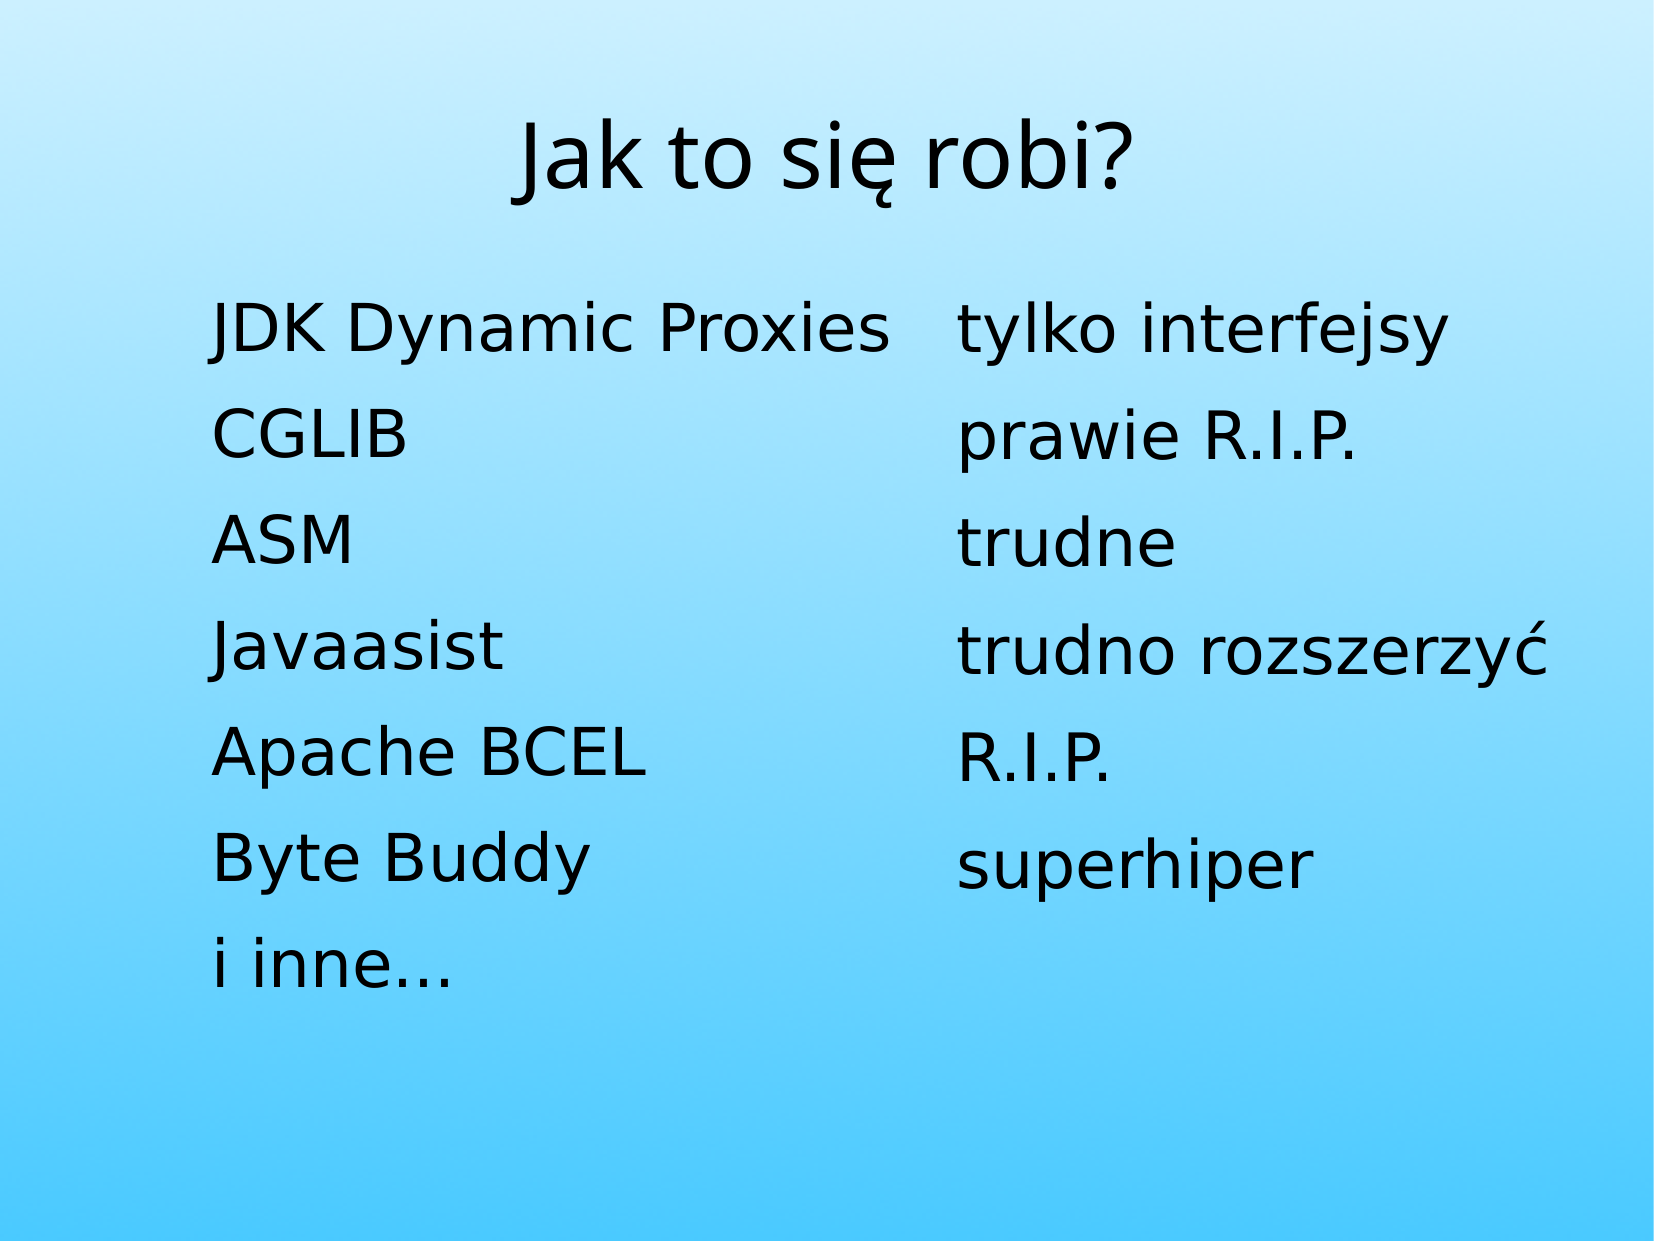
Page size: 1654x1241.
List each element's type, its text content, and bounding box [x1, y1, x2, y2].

title Jak to się robi? [82, 49, 1571, 257]
picture [0, 0, 1654, 1241]
list JDK Dynamic Proxies CGLIB ASM Javaasist Apache BCEL Byte Buddy i inne... [82, 290, 956, 1010]
list tylko interfejsy prawie R.I.P. trudne trudno rozszerzyć R.I.P. superhiper [956, 290, 1572, 1010]
